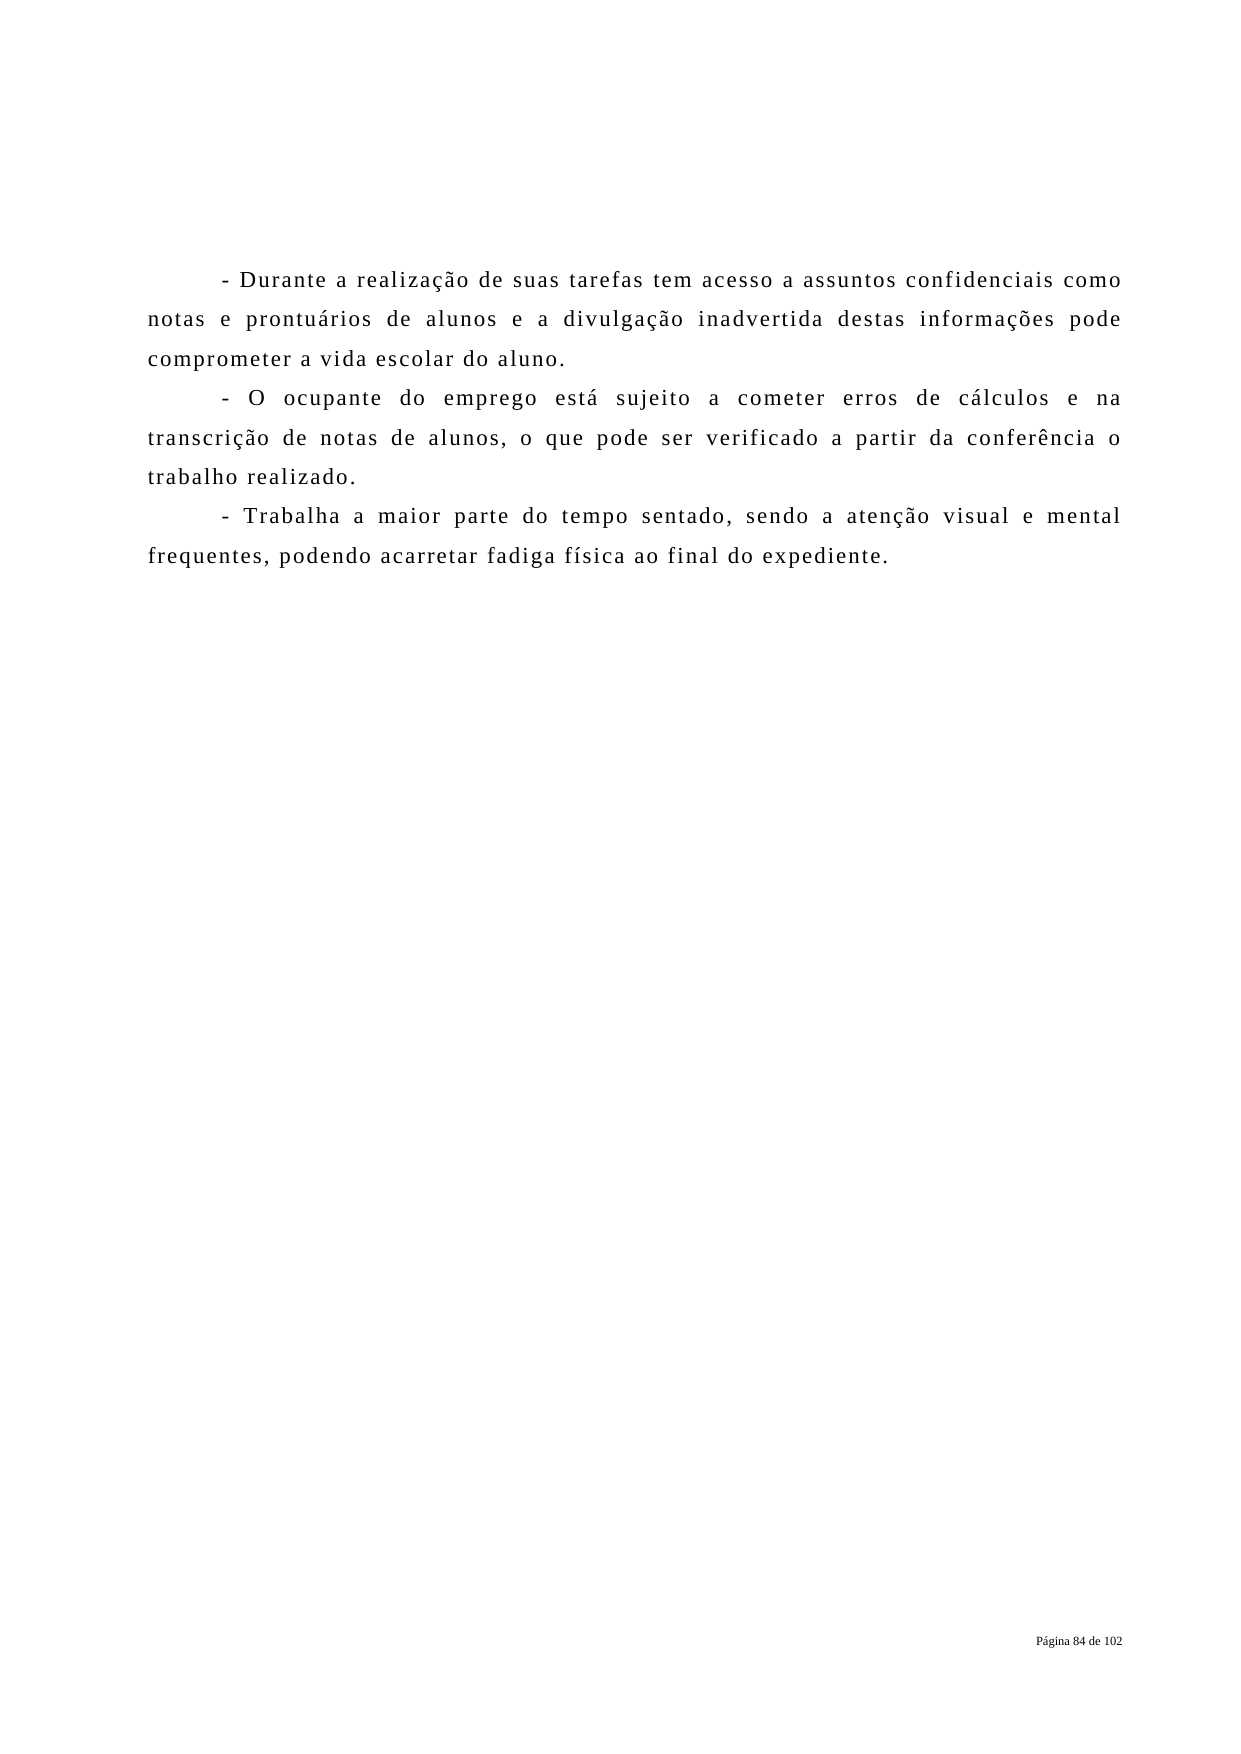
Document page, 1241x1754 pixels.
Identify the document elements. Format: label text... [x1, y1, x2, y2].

text - O ocupante do emprego está sujeito a cometer erros de cálculos e na transcrição de notas de alunos, o que pode ser verificado a partir da conferência o trabalho realizado. [148, 384, 1122, 489]
text - Durante a realização de suas tarefas tem acesso a assuntos confidenciais como notas e prontuários de alunos e a divulgação inadvertida destas informações pode comprometer a vida escolar do aluno. [148, 266, 1122, 371]
text - Trabalha a maior parte do tempo sentado, sendo a atenção visual e mental frequentes, podendo acarretar fadiga física ao final do expediente. [148, 503, 1122, 568]
